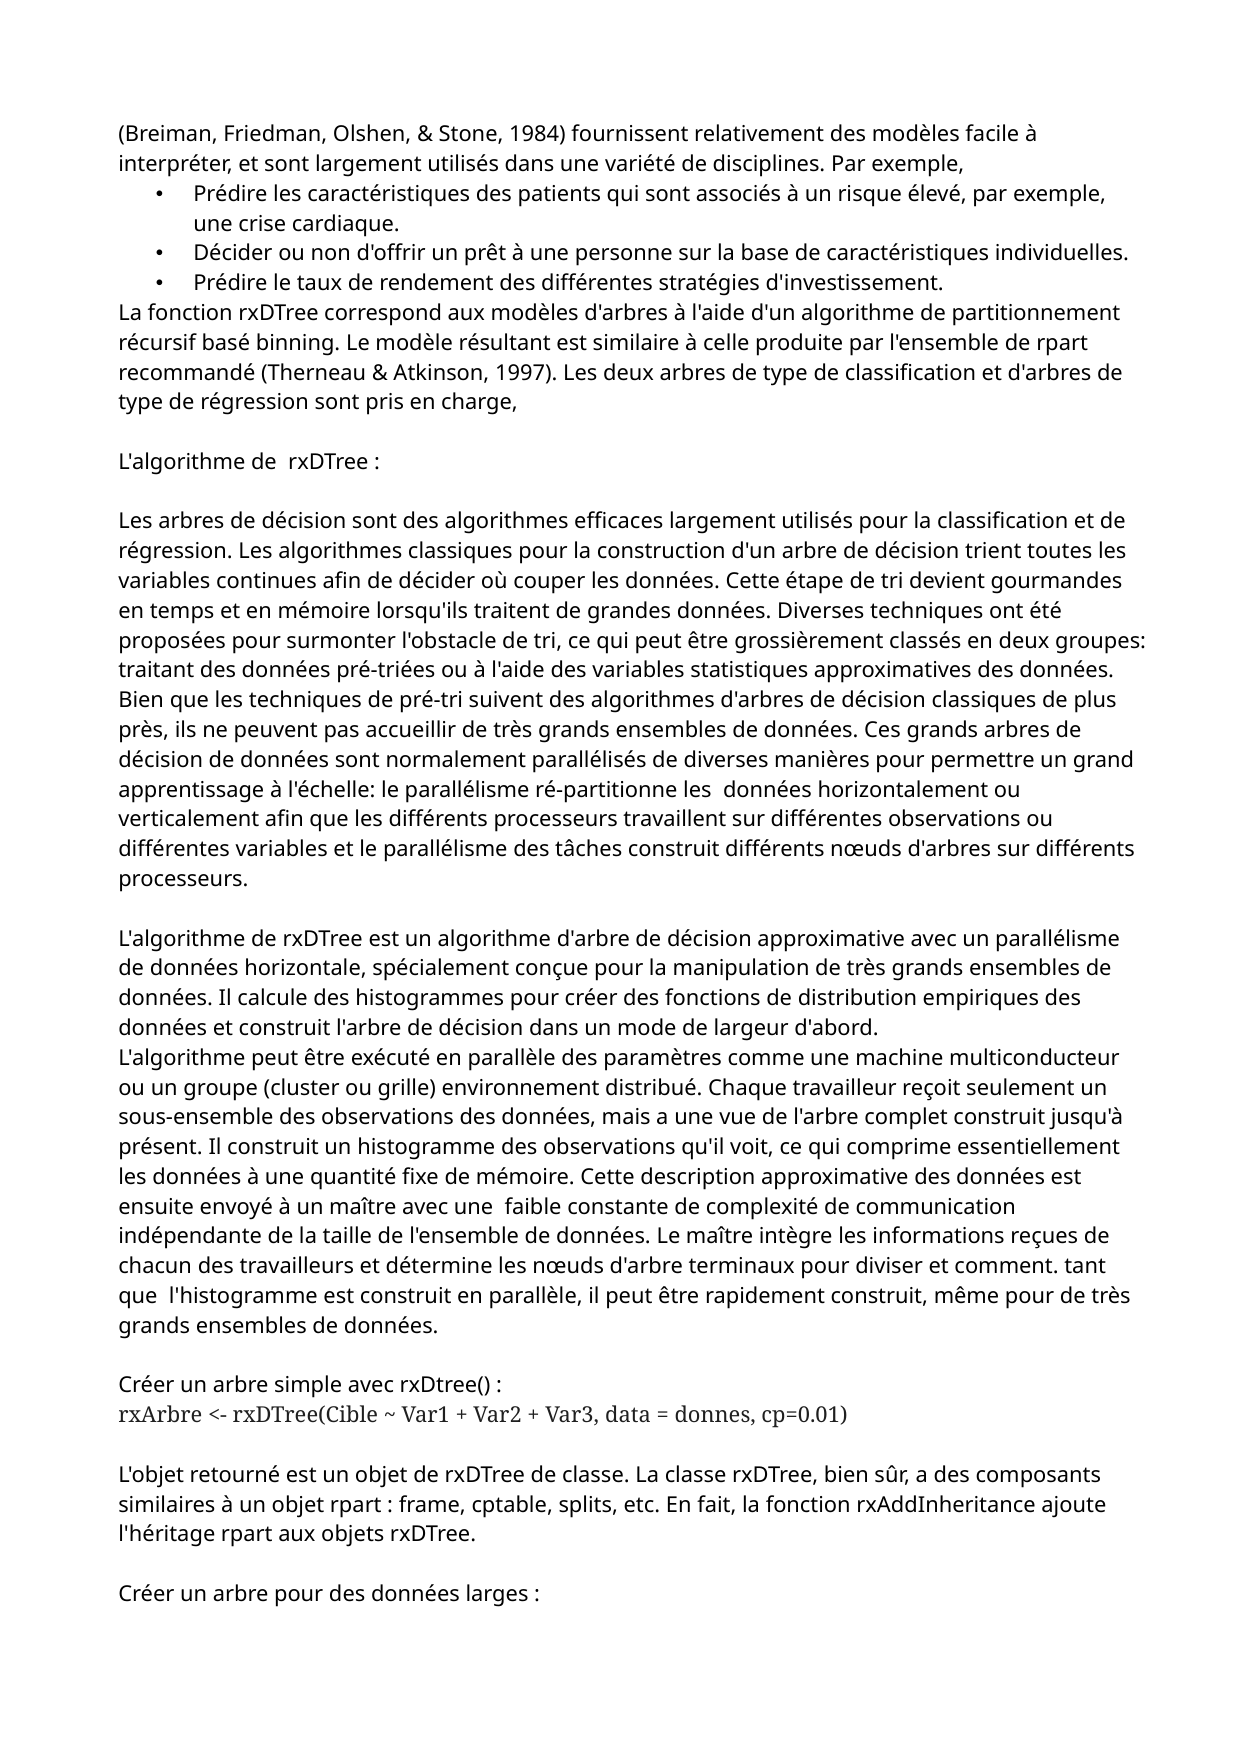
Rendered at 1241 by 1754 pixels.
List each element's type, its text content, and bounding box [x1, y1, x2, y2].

text L'algorithme de rxDTree est un algorithme d'arbre de décision approximative avec un parallélisme de données horizontale, spécialement conçue pour la manipulation de très grands ensembles de données. Il calcule des histogrammes pour créer des fonctions de distribution empiriques des données et construit l'arbre de décision dans un mode de largeur d'abord. [118, 922, 1149, 1042]
text La fonction rxDTree correspond aux modèles d'arbres à l'aide d'un algorithme de partitionnement récursif basé binning. Le modèle résultant est similaire à celle produite par l'ensemble de rpart recommandé (Therneau & Atkinson, 1997). Les deux arbres de type de classification et d'arbres de type de régression sont pris en charge, [118, 297, 1149, 416]
text L'objet retourné est un objet de rxDTree de classe. La classe rxDTree, bien sûr, a des composants similaires à un objet rpart : frame, cptable, splits, etc. En fait, la fonction rxAddInheritance ajoute l'héritage rpart aux objets rxDTree. [118, 1459, 1149, 1548]
text rxArbre <- rxDTree(Cible ~ Var1 + Var2 + Var3, data = donnes, cp=0.01) [118, 1399, 1149, 1429]
text Créer un arbre simple avec rxDtree() : [118, 1369, 1149, 1399]
text L'algorithme peut être exécuté en parallèle des paramètres comme une machine multiconducteur ou un groupe (cluster ou grille) environnement distribué. Chaque travailleur reçoit seulement un sous-ensemble des observations des données, mais a une vue de l'arbre complet construit jusqu'à présent. Il construit un histogramme des observations qu'il voit, ce qui comprime essentiellement les données à une quantité fixe de mémoire. Cette description approximative des données est ensuite envoyé à un maître avec une faible constante de complexité de communication indépendante de la taille de l'ensemble de données. Le maître intègre les informations reçues de chacun des travailleurs et détermine les nœuds d'arbre terminaux pour diviser et comment. tant que l'histogramme est construit en parallèle, il peut être rapidement construit, même pour de très grands ensembles de données. [118, 1042, 1149, 1339]
list Prédire les caractéristiques des patients qui sont associés à un risque élevé, par exemple, une crise cardiaque. [156, 178, 1149, 237]
list Prédire le taux de rendement des différentes stratégies d'investissement. [156, 267, 1149, 297]
text Créer un arbre pour des données larges : [118, 1578, 1149, 1608]
list Décider ou non d'offrir un prêt à une personne sur la base de caractéristiques individuelles. [156, 237, 1149, 267]
text L'algorithme de rxDTree : [118, 446, 1149, 476]
text (Breiman, Friedman, Olshen, & Stone, 1984) fournissent relativement des modèles facile à interpréter, et sont largement utilisés dans une variété de disciplines. Par exemple, [118, 118, 1149, 178]
text Les arbres de décision sont des algorithmes efficaces largement utilisés pour la classification et de régression. Les algorithmes classiques pour la construction d'un arbre de décision trient toutes les variables continues afin de décider où couper les données. Cette étape de tri devient gourmandes en temps et en mémoire lorsqu'ils traitent de grandes données. Diverses techniques ont été proposées pour surmonter l'obstacle de tri, ce qui peut être grossièrement classés en deux groupes: traitant des données pré-triées ou à l'aide des variables statistiques approximatives des données. Bien que les techniques de pré-tri suivent des algorithmes d'arbres de décision classiques de plus près, ils ne peuvent pas accueillir de très grands ensembles de données. Ces grands arbres de décision de données sont normalement parallélisés de diverses manières pour permettre un grand apprentissage à l'échelle: le parallélisme ré-partitionne les données horizontalement ou verticalement afin que les différents processeurs travaillent sur différentes observations ou différentes variables et le parallélisme des tâches construit différents nœuds d'arbres sur différents processeurs. [118, 505, 1149, 893]
